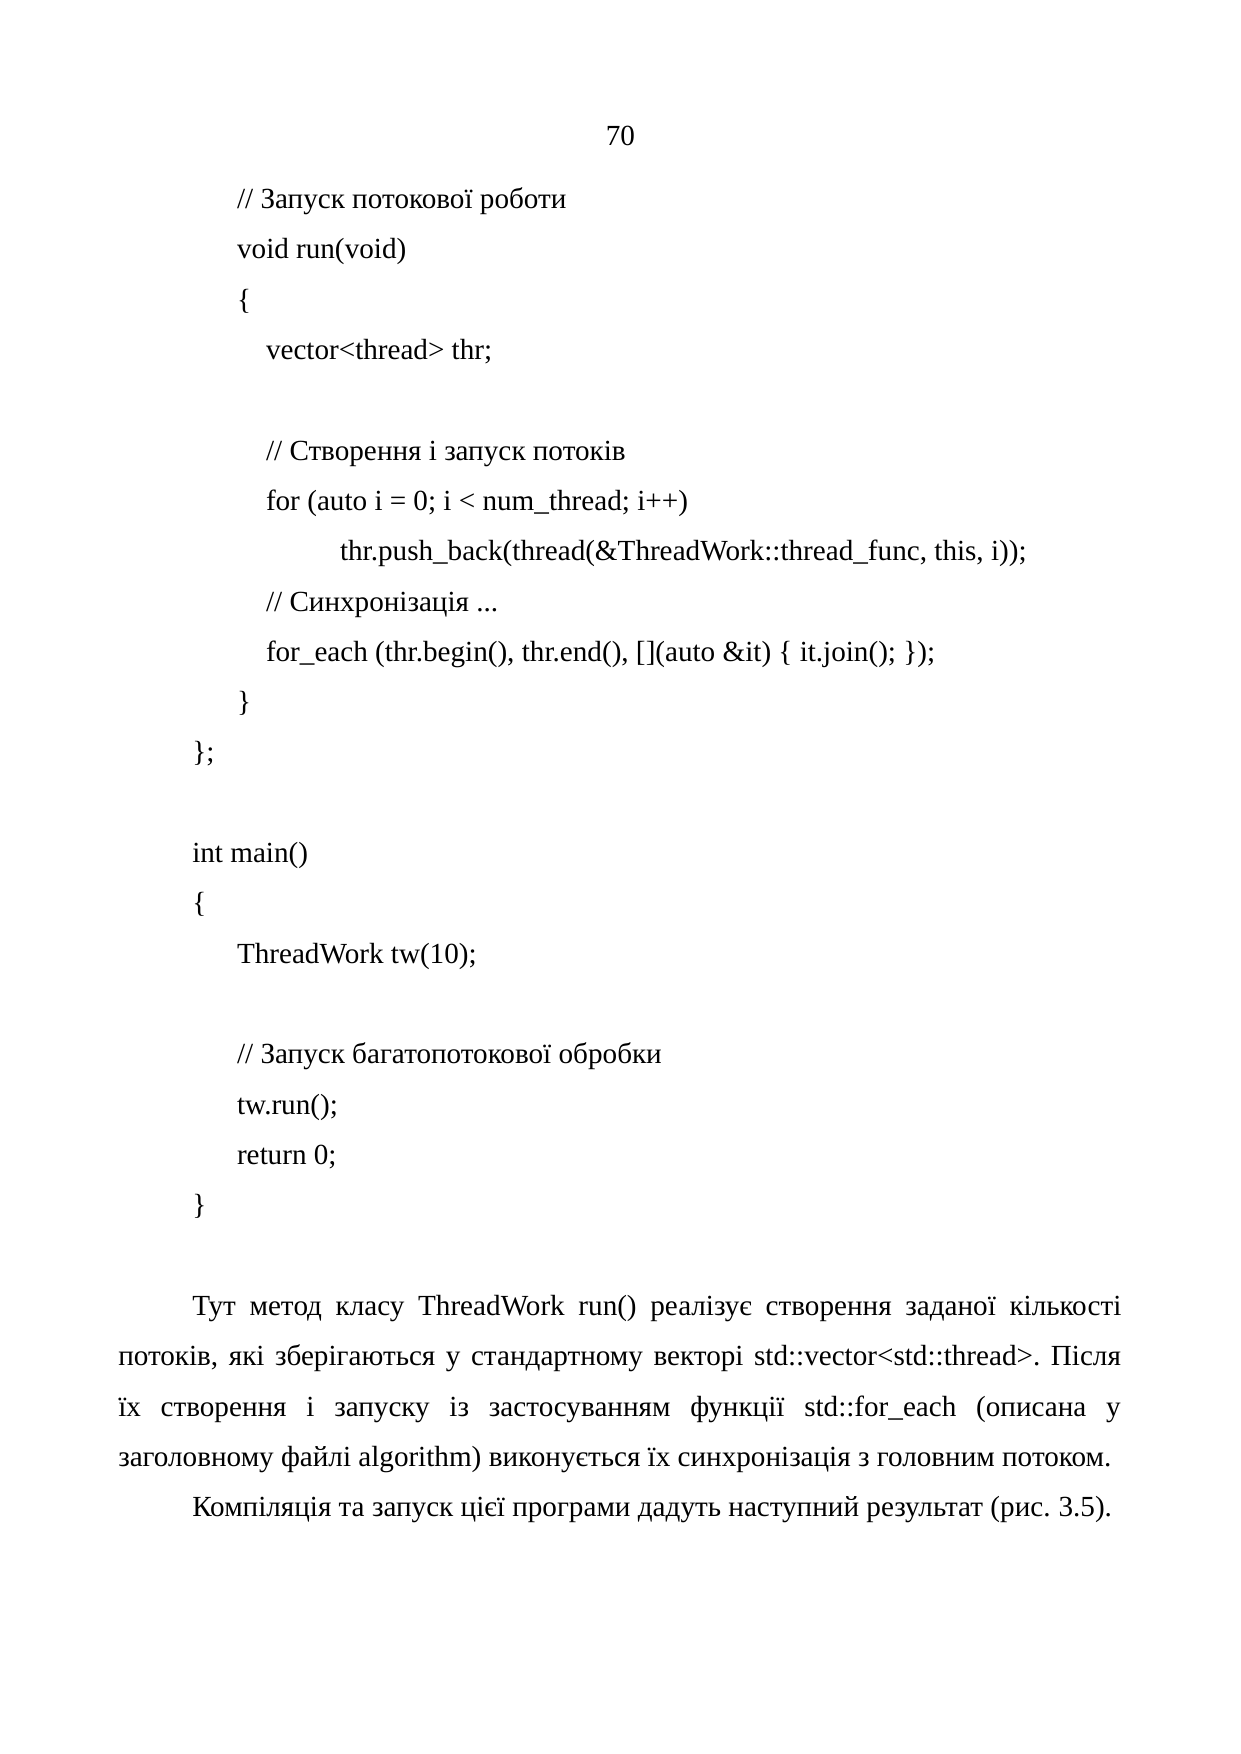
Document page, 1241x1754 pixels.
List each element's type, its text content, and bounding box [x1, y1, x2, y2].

text return 0; [118, 1137, 1122, 1171]
text } [118, 684, 1122, 718]
text // Запуск потокової роботи [118, 181, 1122, 215]
text { [118, 282, 1122, 315]
text } [118, 1187, 1122, 1221]
text // Створення і запуск потоків [118, 433, 1122, 466]
text vector<thread> thr; [118, 332, 1122, 366]
text int main() [118, 835, 1122, 869]
text Компіляція та запуск цієї програми дадуть наступний результат (рис. 3.5). [118, 1489, 1122, 1523]
text // Синхронізація ... [118, 584, 1122, 617]
text { [118, 886, 1122, 919]
text thr.push_back(thread(&ThreadWork::thread_func, this, i)); [118, 533, 1122, 567]
text for_each (thr.begin(), thr.end(), [](auto &it) { it.join(); }); [118, 634, 1122, 667]
text // Запуск багатопотокової обробки [118, 1036, 1122, 1070]
text ThreadWork tw(10); [118, 936, 1122, 969]
text Тут метод класу ThreadWork run() реалізує створення заданої кількості потоків, які зберігаються у стандартному векторі std::vector<std::thread>. Після їх створення і запуску із застосуванням функції std::for_each (описана у заголовному файлі algorithm) виконується їх синхронізація з головним потоком. [118, 1288, 1122, 1472]
text }; [118, 734, 1122, 768]
text void run(void) [118, 231, 1122, 265]
text for (auto i = 0; i < num_thread; i++) [118, 483, 1122, 517]
text tw.run(); [118, 1087, 1122, 1120]
